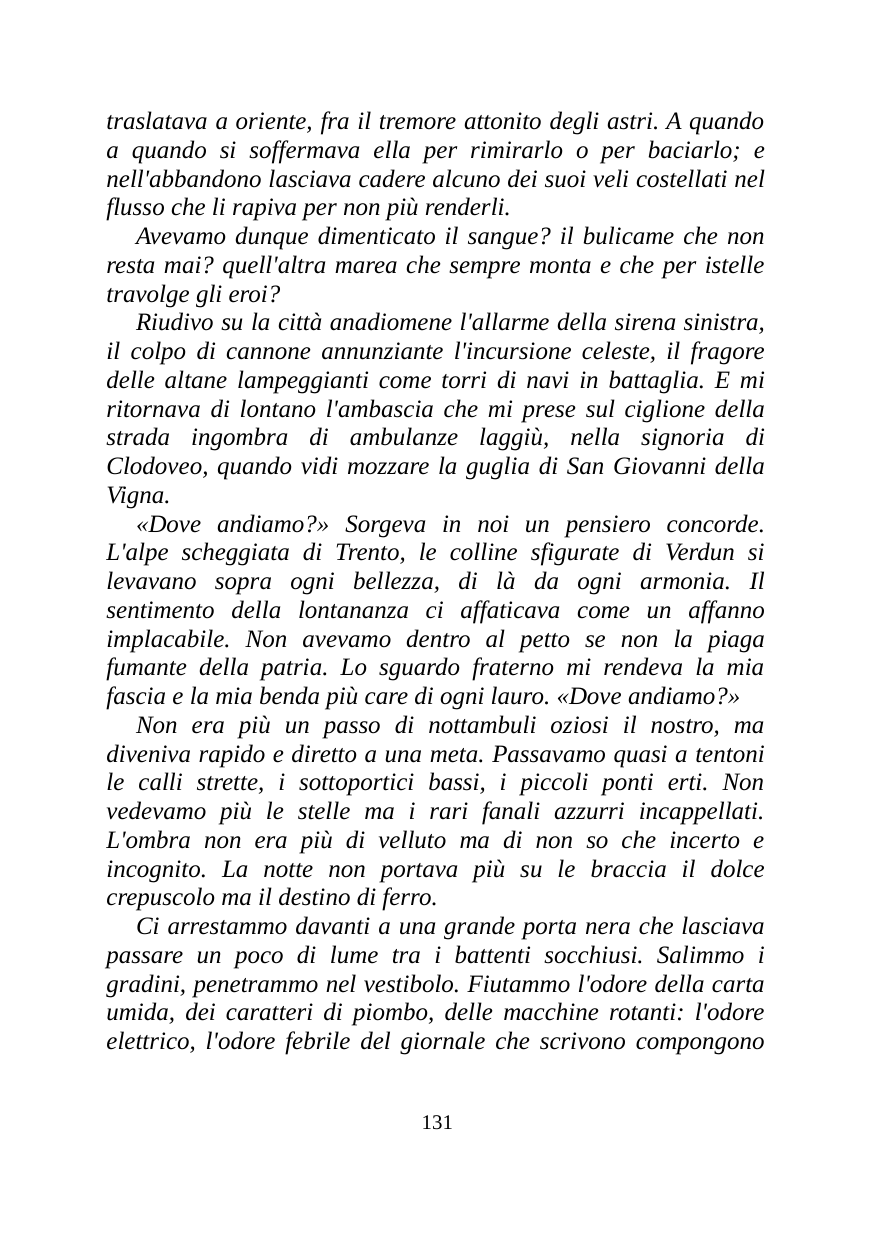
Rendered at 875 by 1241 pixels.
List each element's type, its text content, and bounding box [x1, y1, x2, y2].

text Riudivo su la città anadiomene l'allarme della sirena sinistra, il colpo di cannone annunziante l'incursione celeste, il fragore delle altane lampeggianti come torri di navi in battaglia. E mi ritornava di lontano l'ambascia che mi prese sul ciglione della strada ingombra di ambulanze laggiù, nella signoria di Clodoveo, quando vidi mozzare la guglia di San Giovanni della Vigna. [106, 307, 768, 509]
text «Dove andiamo?» Sorgeva in noi un pensiero concorde. L'alpe scheggiata di Trento, le colline sfigurate di Verdun si levavano sopra ogni bellezza, di là da ogni armonia. Il sentimento della lontananza ci affaticava come un affanno implacabile. Non avevamo dentro al petto se non la piaga fumante della patria. Lo sguardo fraterno mi rendeva la mia fascia e la mia benda più care di ogni lauro. «Dove andiamo?» [106, 509, 768, 710]
text Ci arrestammo davanti a una grande porta nera che lasciava passare un poco di lume tra i battenti socchiusi. Salimmo i gradini, penetrammo nel vestibolo. Fiutammo l'odore della carta umida, dei caratteri di piombo, delle macchine rotanti: l'odore elettrico, l'odore febrile del giornale che scrivono compongono [106, 911, 768, 1055]
text traslatava a oriente, fra il tremore attonito degli astri. A quando a quando si soffermava ella per rimirarlo o per baciarlo; e nell'abbandono lasciava cadere alcuno dei suoi veli costellati nel flusso che li rapiva per non più renderli. [106, 106, 768, 221]
text Non era più un passo di nottambuli oziosi il nostro, ma diveniva rapido e diretto a una meta. Passavamo quasi a tentoni le calli strette, i sottoportici bassi, i piccoli ponti erti. Non vedevamo più le stelle ma i rari fanali azzurri incappellati. L'ombra non era più di velluto ma di non so che incerto e incognito. La notte non portava più su le braccia il dolce crepuscolo ma il destino di ferro. [106, 710, 768, 911]
text Avevamo dunque dimenticato il sangue? il bulicame che non resta mai? quell'altra marea che sempre monta e che per istelle travolge gli eroi? [106, 221, 768, 307]
